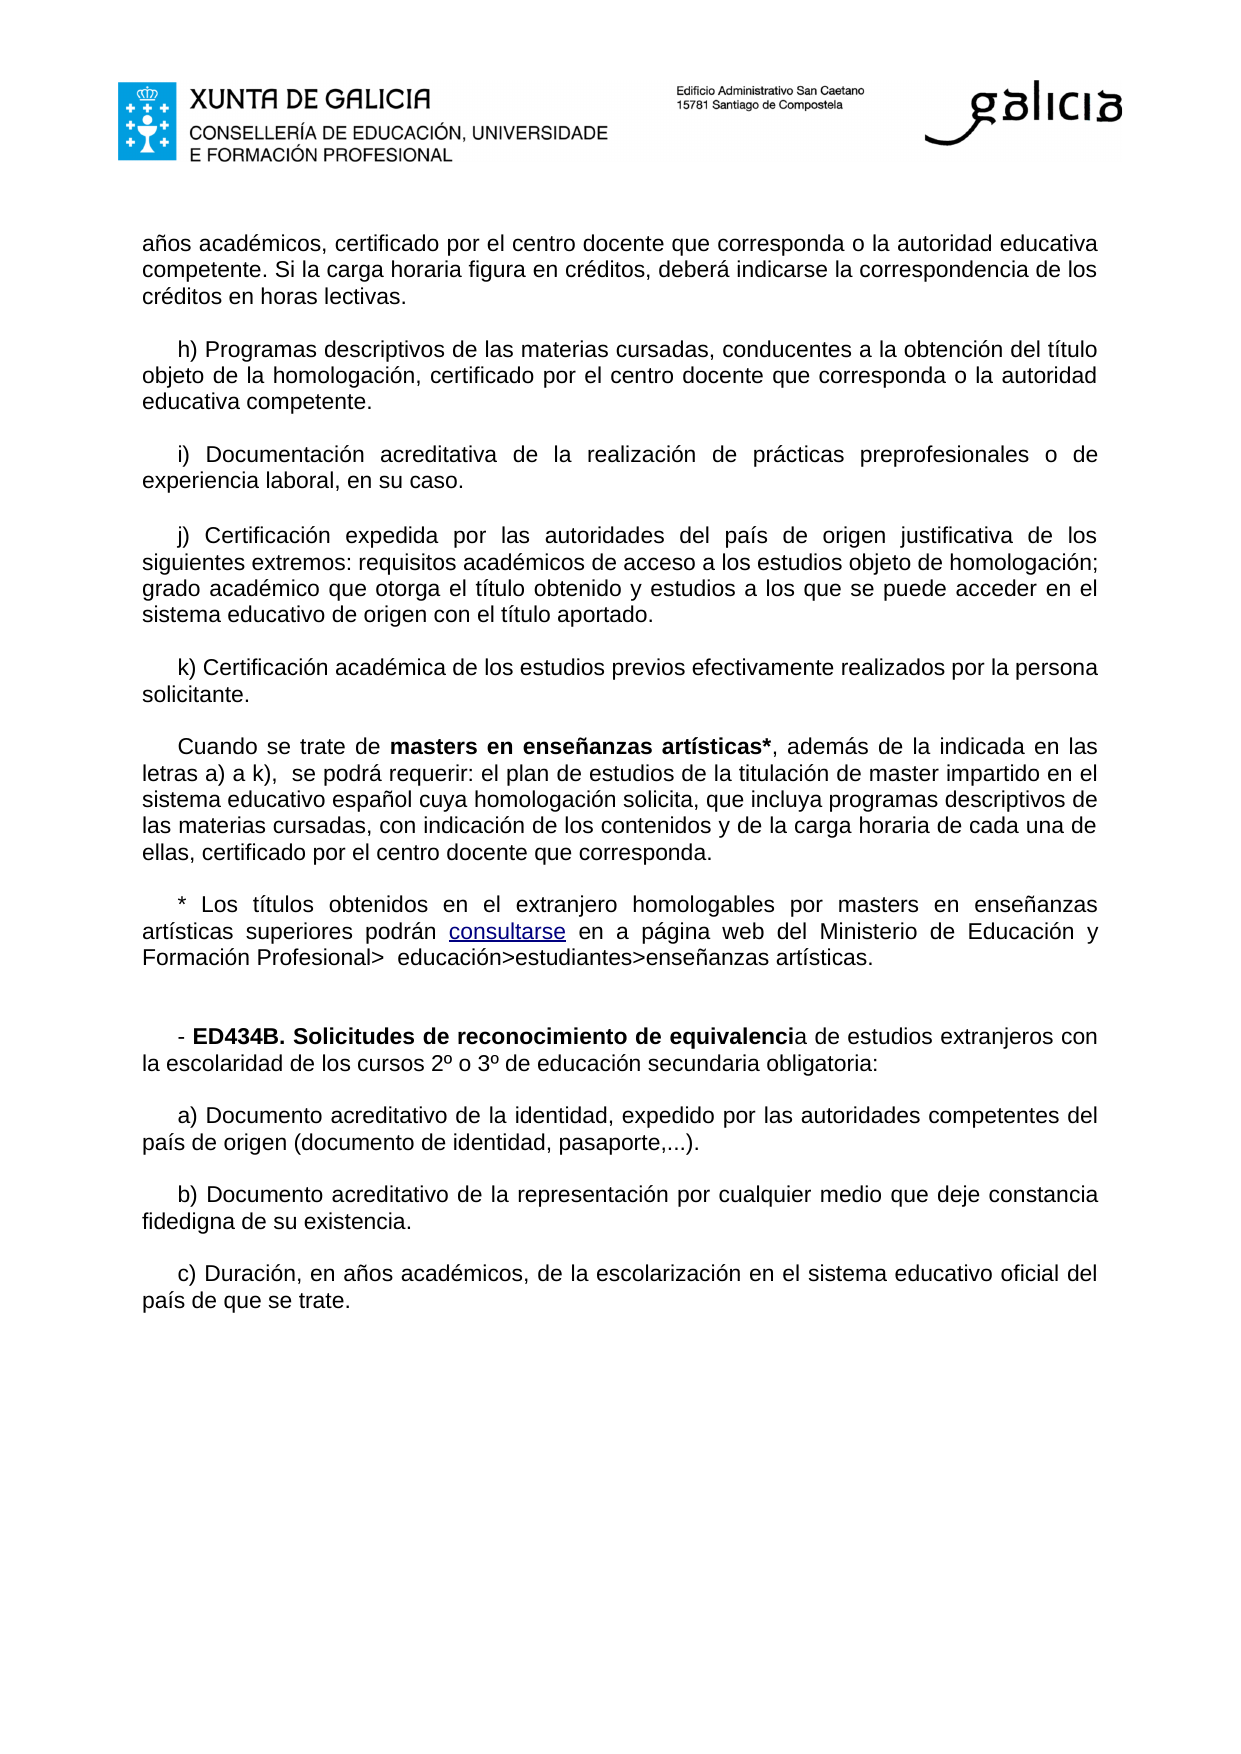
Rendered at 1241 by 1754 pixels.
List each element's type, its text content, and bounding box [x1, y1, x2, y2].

picture [127, 121, 134, 129]
text c) Duración, en años académicos, de la escolarización en el sistema educativo oficial del país de que se trate. [142, 1260, 1098, 1313]
text Cuando se trate de masters en enseñanzas artísticas*, además de la indicada en las letras a) a k), se podrá requerir: el plan de estudios de la titulación de master impartido en el sistema educativo español cuya homologación solicita, que incluya programas descriptivos de las materias cursadas, con indicación de los contenidos y de la carga horaria de cada una de ellas, certificado por el centro docente que corresponda. [142, 733, 1098, 865]
picture [160, 138, 168, 146]
picture [160, 121, 168, 129]
picture [144, 104, 151, 112]
picture [138, 115, 156, 152]
text h) Programas descriptivos de las materias cursadas, conducentes a la obtención del título objeto de la homologación, certificado por el centro docente que corresponda o la autoridad educativa competente. [142, 336, 1098, 414]
picture [127, 138, 134, 146]
text j) Certificación expedida por las autoridades del país de origen justificativa de los siguientes extremos: requisitos académicos de acceso a los estudios objeto de homologación; grado académico que otorga el título obtenido y estudios a los que se puede acceder en el sistema educativo de origen con el título aportado. [142, 522, 1098, 628]
text b) Documento acreditativo de la representación por cualquier medio que deje constancia fidedigna de su existencia. [142, 1181, 1098, 1234]
text años académicos, certificado por el centro docente que corresponda o la autoridad educativa competente. Si la carga horaria figura en créditos, deberá indicarse la correspondencia de los créditos en horas lectivas. [142, 230, 1098, 309]
text a) Documento acreditativo de la identidad, expedido por las autoridades competentes del país de origen (documento de identidad, pasaporte,...). [142, 1102, 1098, 1155]
text - ED434B. Solicitudes de reconocimiento de equivalencia de estudios extranjeros con la escolaridad de los cursos 2º o 3º de educación secundaria obligatoria: [142, 1023, 1098, 1076]
picture [127, 104, 134, 112]
picture [161, 104, 168, 112]
text i) Documentación acreditativa de la realización de prácticas preprofesionales o de experiencia laboral, en su caso. [142, 441, 1098, 494]
text k) Certificación académica de los estudios previos efectivamente realizados por la persona solicitante. [142, 654, 1098, 707]
text * Los títulos obtenidos en el extranjero homologables por masters en enseñanzas artísticas superiores podrán consultarse en a página web del Ministerio de Educación y Formación Profesional> educación>estudiantes>enseñanzas artísticas. [142, 891, 1098, 970]
picture [118, 80, 1123, 162]
